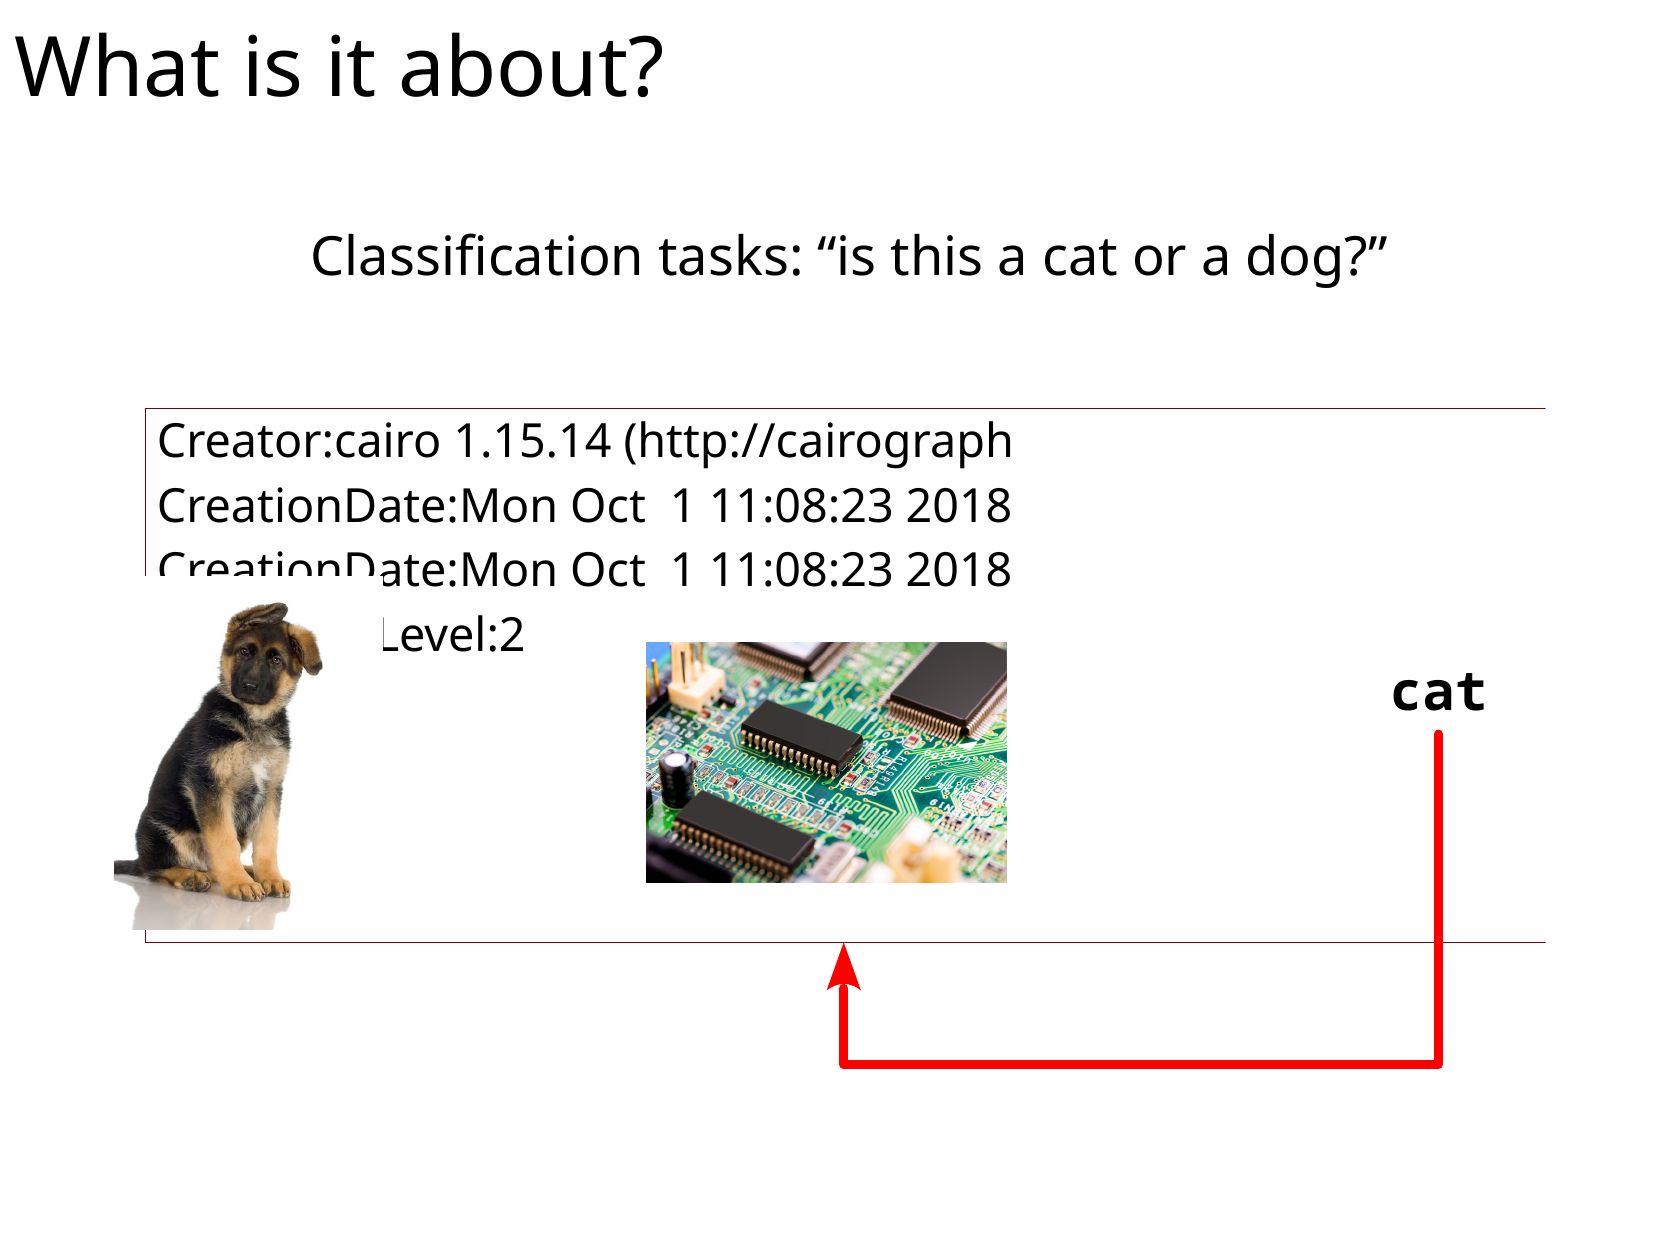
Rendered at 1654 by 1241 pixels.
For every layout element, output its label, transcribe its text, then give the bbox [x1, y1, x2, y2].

text_box Classification tasks: “is this a cat or a dog?” [296, 214, 1357, 294]
text_box cat [1375, 655, 1503, 725]
text_box What is it about? [0, 0, 1653, 115]
picture [114, 404, 1546, 943]
